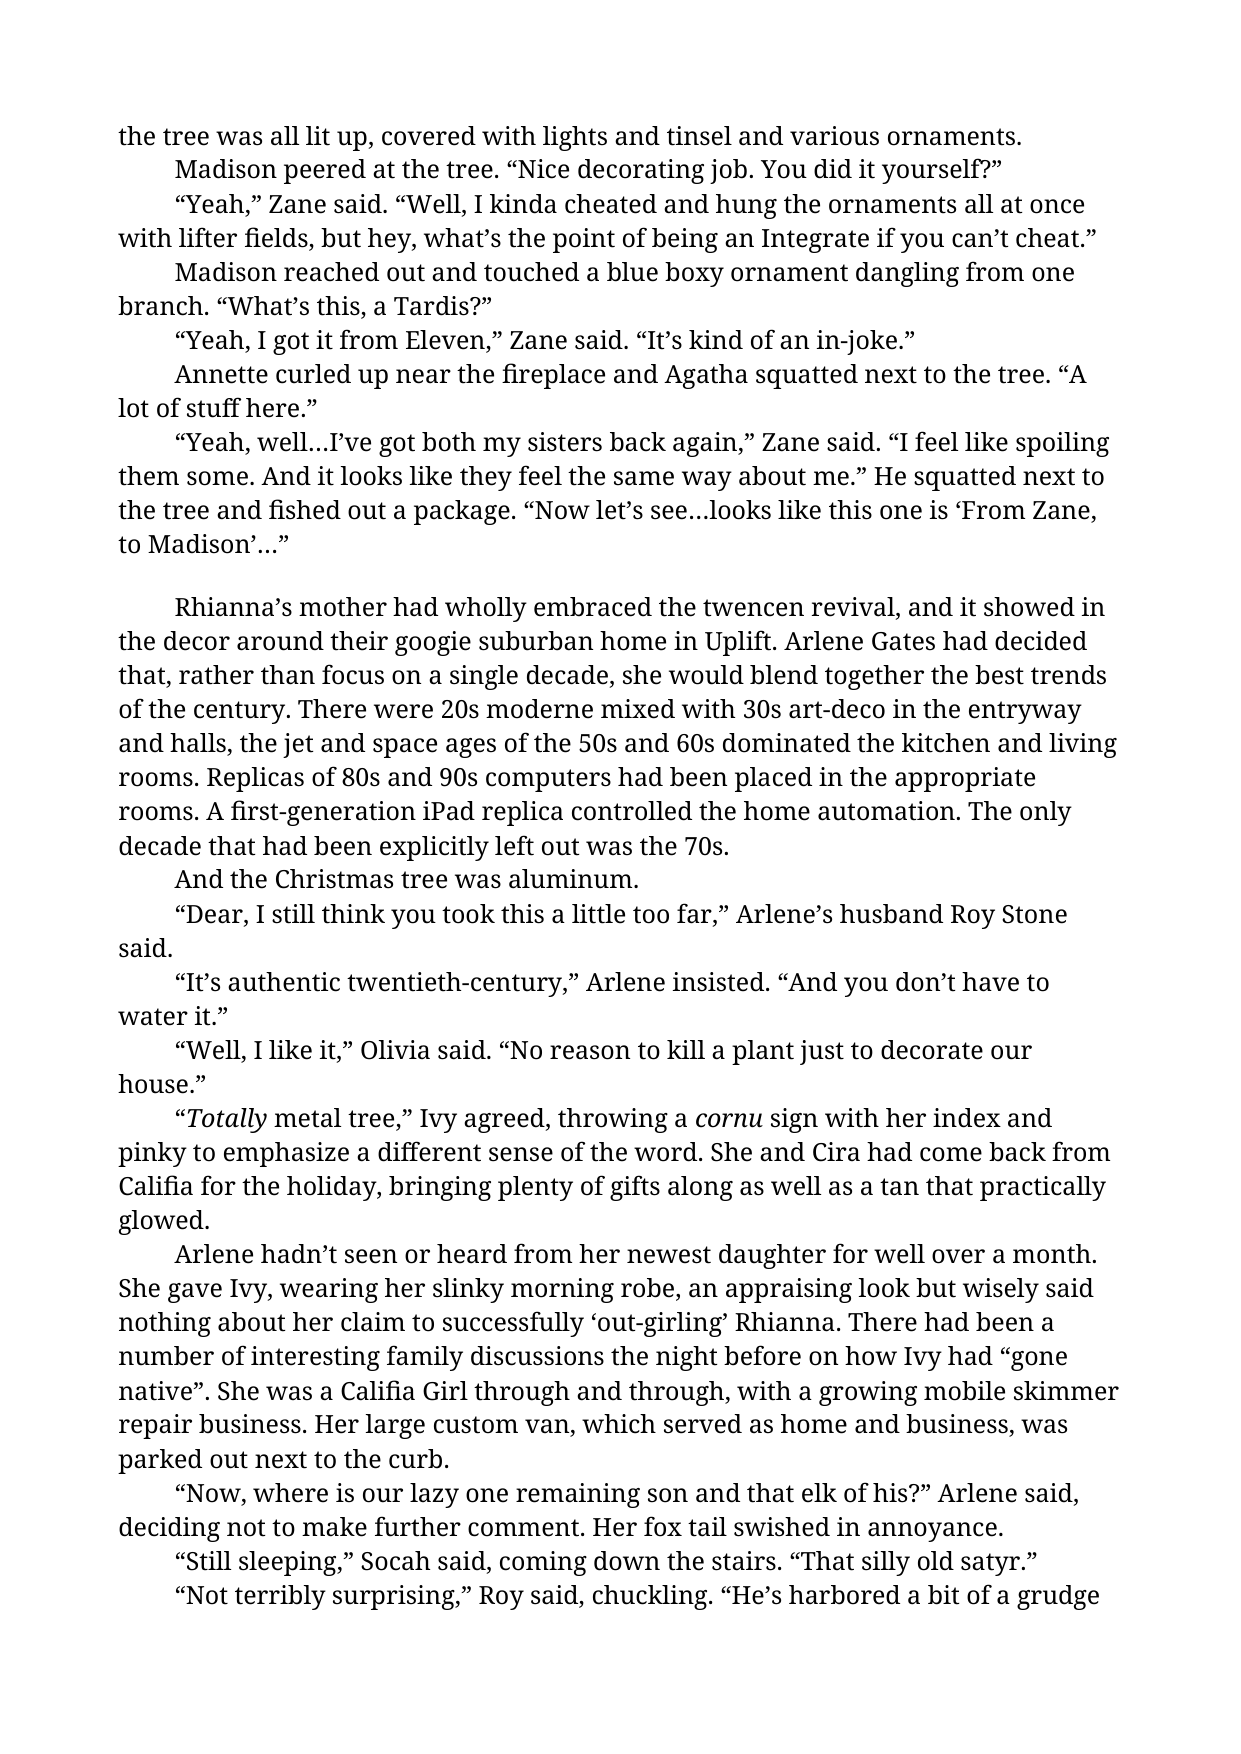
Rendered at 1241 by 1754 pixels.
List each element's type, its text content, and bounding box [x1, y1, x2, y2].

text “Still sleeping,” Socah said, coming down the stairs. “That silly old satyr.” [118, 1543, 1122, 1577]
text “Yeah, well…I’ve got both my sisters back again,” Zane said. “I feel like spoiling them some. And it looks like they feel the same way about me.” He squatted next to the tree and fished out a package. “Now let’s see…looks like this one is ‘From Zane, to Madison’…” [118, 425, 1122, 561]
text Madison reached out and touched a blue boxy ornament dangling from one branch. “What’s this, a Tardis?” [118, 254, 1122, 322]
text “Yeah,” Zane said. “Well, I kinda cheated and hung the ornaments all at once with lifter fields, but hey, what’s the point of being an Integrate if you can’t cheat.” [118, 186, 1122, 254]
text “Not terribly surprising,” Roy said, chuckling. “He’s harbored a bit of a grudge [118, 1577, 1122, 1612]
text Arlene hadn’t seen or heard from her newest daughter for well over a month. She gave Ivy, wearing her slinky morning robe, an appraising look but wisely said nothing about her claim to successfully ‘out-girling’ Rhianna. There had been a number of interesting family discussions the night before on how Ivy had “gone native”. She was a Califia Girl through and through, with a growing mobile skimmer repair business. Her large custom van, which served as home and business, was parked out next to the curb. [118, 1237, 1122, 1475]
text And the Christmas tree was aluminum. [118, 862, 1122, 896]
text “Now, where is our lazy one remaining son and that elk of his?” Arlene said, deciding not to make further comment. Her fox tail swished in annoyance. [118, 1475, 1122, 1543]
text “Dear, I still think you took this a little too far,” Arlene’s husband Roy Stone said. [118, 896, 1122, 964]
text “Yeah, I got it from Eleven,” Zane said. “It’s kind of an in-joke.” [118, 322, 1122, 357]
text “Well, I like it,” Olivia said. “No reason to kill a plant just to decorate our house.” [118, 1032, 1122, 1101]
text Rhianna’s mother had wholly embraced the twencen revival, and it showed in the decor around their googie suburban home in Uplift. Arlene Gates had decided that, rather than focus on a single decade, she would blend together the best trends of the century. There were 20s moderne mixed with 30s art-deco in the entryway and halls, the jet and space ages of the 50s and 60s dominated the kitchen and living rooms. Replicas of 80s and 90s computers had been placed in the appropriate rooms. A first-generation iPad replica controlled the home automation. The only decade that had been explicitly left out was the 70s. [118, 590, 1122, 862]
text Annette curled up near the fireplace and Agatha squatted next to the tree. “A lot of stuff here.” [118, 357, 1122, 425]
text the tree was all lit up, covered with lights and tinsel and various ornaments. [118, 118, 1122, 152]
text “Totally metal tree,” Ivy agreed, throwing a cornu sign with her index and pinky to emphasize a different sense of the word. She and Cira had come back from Califia for the holiday, bringing plenty of gifts along as well as a tan that practically glowed. [118, 1101, 1122, 1237]
text “It’s authentic twentieth-century,” Arlene insisted. “And you don’t have to water it.” [118, 964, 1122, 1032]
text Madison peered at the tree. “Nice decorating job. You did it yourself?” [118, 152, 1122, 186]
